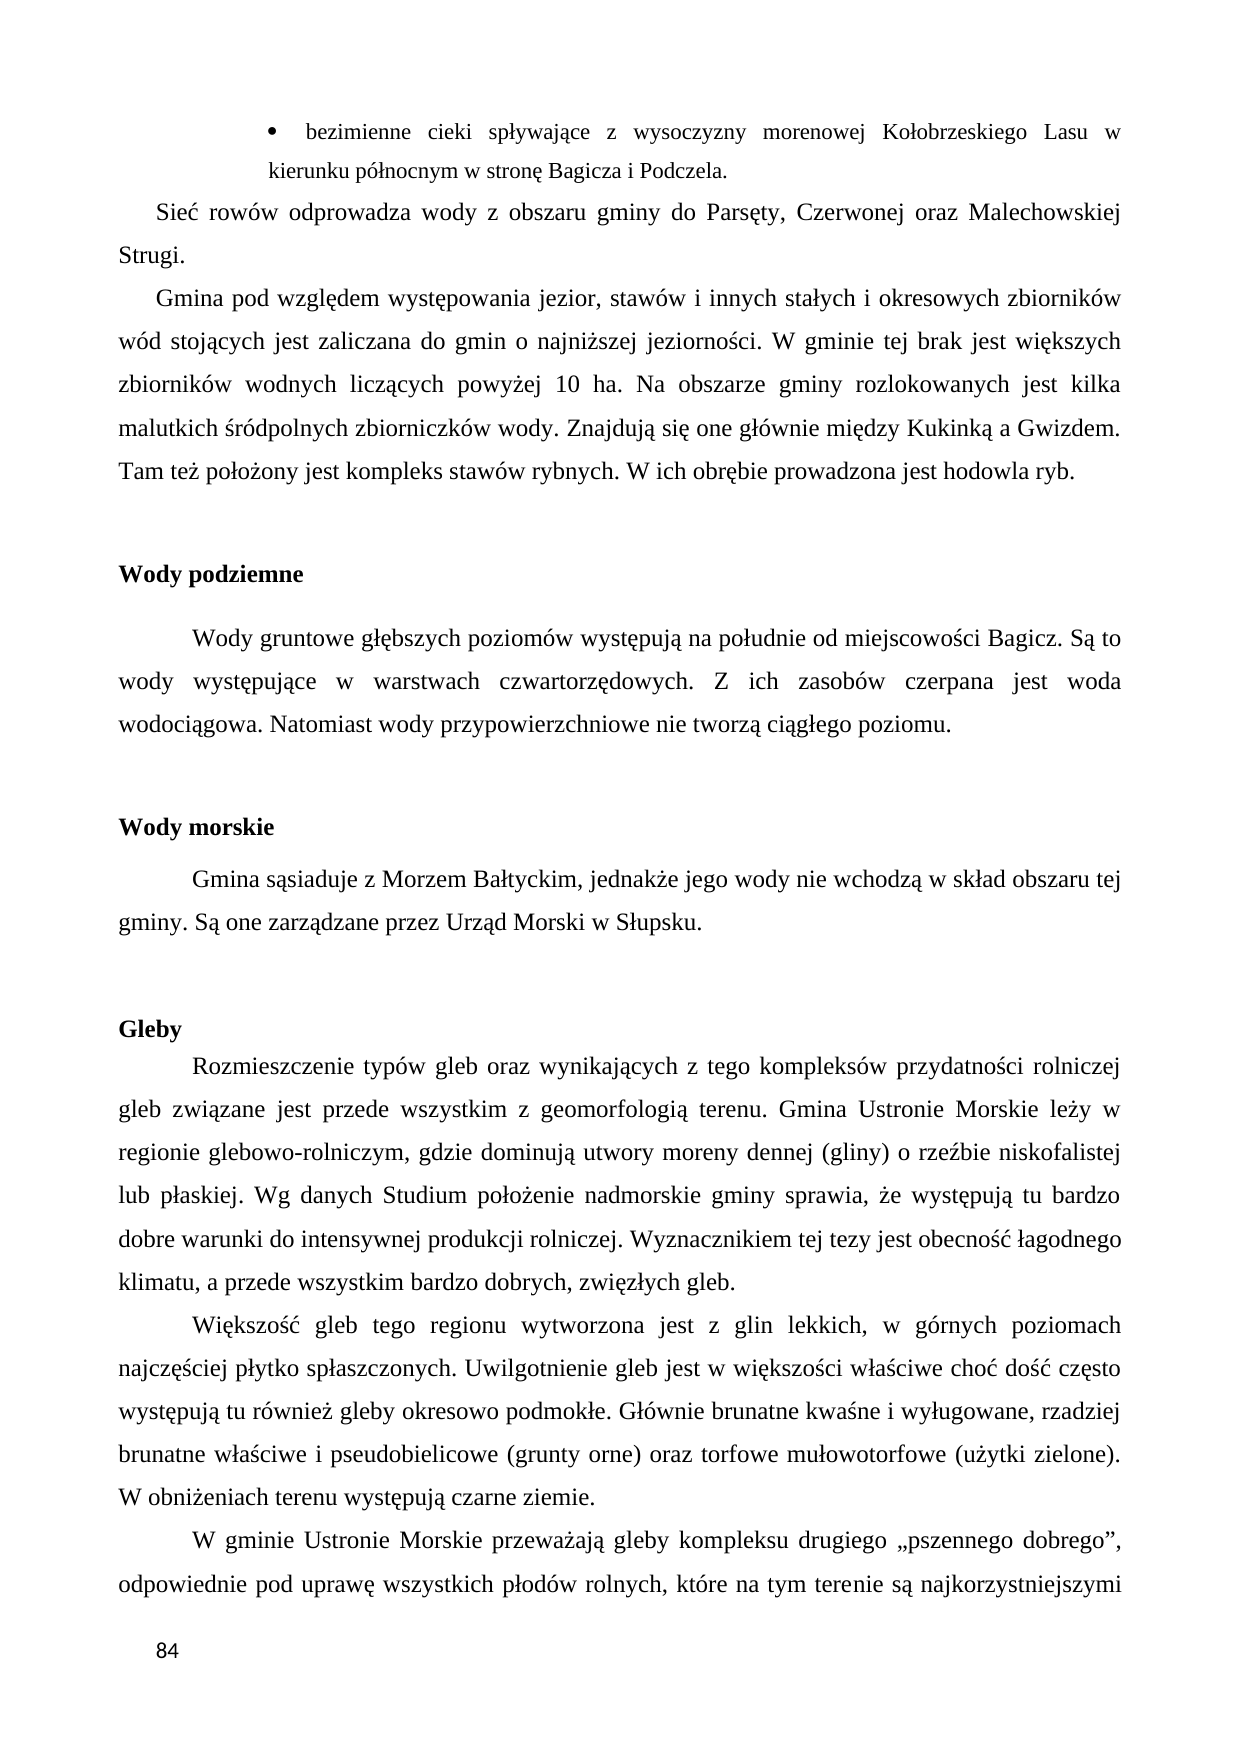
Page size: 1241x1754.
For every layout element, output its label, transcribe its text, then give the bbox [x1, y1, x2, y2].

subtitle Wody morskie [118, 812, 1122, 841]
text Wody gruntowe głębszych poziomów występują na południe od miejscowości Bagicz. Są to wody występujące w warstwach czwartorzędowych. Z ich zasobów czerpana jest woda wodociągowa. Natomiast wody przypowierzchniowe nie tworzą ciągłego poziomu. [118, 623, 1122, 738]
text Rozmieszczenie typów gleb oraz wynikających z tego kompleksów przydatności rolniczej gleb związane jest przede wszystkim z geomorfologią terenu. Gmina Ustronie Morskie leży w regionie glebowo-rolniczym, gdzie dominują utwory moreny dennej (gliny) o rzeźbie niskofalistej lub płaskiej. Wg danych Studium położenie nadmorskie gminy sprawia, że występują tu bardzo dobre warunki do intensywnej produkcji rolniczej. Wyznacznikiem tej tezy jest obecność łagodnego klimatu, a przede wszystkim bardzo dobrych, zwięzłych gleb. [118, 1051, 1122, 1296]
list bezimienne cieki spływające z wysoczyzny morenowej Kołobrzeskiego Lasu w kierunku północnym w stronę Bagicza i Podczela. [231, 118, 1122, 184]
subtitle Wody podziemne [118, 559, 1122, 588]
text Gmina pod względem występowania jezior, stawów i innych stałych i okresowych zbiorników wód stojących jest zaliczana do gmin o najniższej jeziorności. W gminie tej brak jest większych zbiorników wodnych liczących powyżej 10 ha. Na obszarze gminy rozlokowanych jest kilka malutkich śródpolnych zbiorniczków wody. Znajdują się one głównie między Kukinką a Gwizdem. Tam też położony jest kompleks stawów rybnych. W ich obrębie prowadzona jest hodowla ryb. [118, 283, 1122, 484]
text Większość gleb tego regionu wytworzona jest z glin lekkich, w górnych poziomach najczęściej płytko spłaszczonych. Uwilgotnienie gleb jest w większości właściwe choć dość często występują tu również gleby okresowo podmokłe. Głównie brunatne kwaśne i wyługowane, rzadziej brunatne właściwe i pseudobielicowe (grunty orne) oraz torfowe mułowotorfowe (użytki zielone). W obniżeniach terenu występują czarne ziemie. [118, 1310, 1122, 1511]
subtitle Gleby [118, 1014, 1122, 1043]
text W gminie Ustronie Morskie przeważają gleby kom­pleksu drugiego „pszennego dobrego”, odpowiednie pod uprawę wszystkich płodów rolnych, które na tym tere­nie są najkorzystniejszymi [118, 1526, 1122, 1597]
text Sieć rowów odprowadza wody z obszaru gminy do Parsęty, Czerwonej oraz Malechowskiej Strugi. [118, 197, 1122, 269]
text Gmina sąsiaduje z Morzem Bałtyckim, jednakże jego wody nie wchodzą w skład obszaru tej gminy. Są one zarządzane przez Urząd Morski w Słupsku. [118, 864, 1122, 936]
